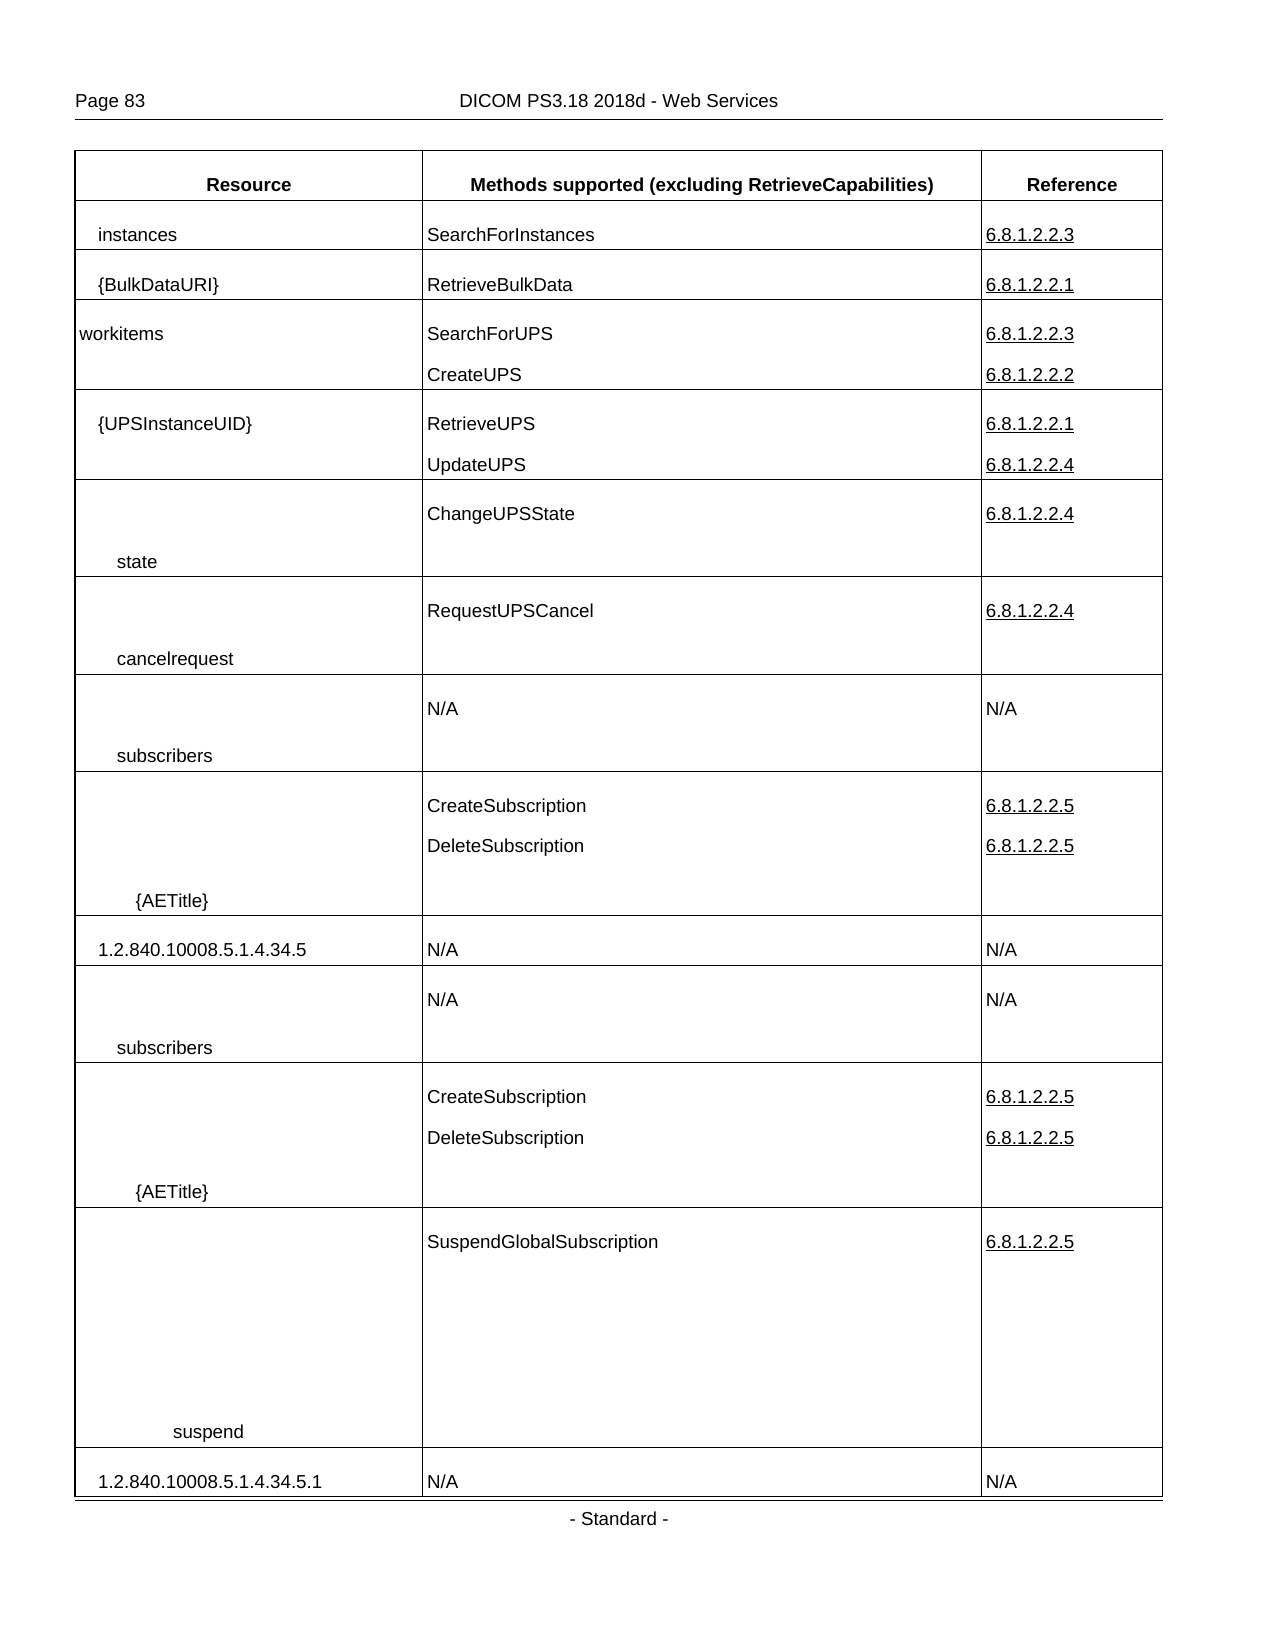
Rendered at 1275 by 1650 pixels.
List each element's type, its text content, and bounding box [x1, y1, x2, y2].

table_cell N/A [423, 916, 981, 965]
table_cell N/A [423, 675, 981, 771]
table_cell 6.8.1.2.2.4 [982, 577, 1162, 673]
table_cell SearchForUPS CreateUPS [423, 300, 981, 389]
table_cell N/A [423, 1448, 981, 1496]
table_header Reference [982, 151, 1162, 200]
table_cell N/A [982, 675, 1162, 771]
table_cell 6.8.1.2.2.4 [982, 480, 1162, 576]
table_cell N/A [982, 1448, 1162, 1496]
table_cell CreateSubscription DeleteSubscription [423, 1063, 981, 1207]
table_cell RequestUPSCancel [423, 577, 981, 673]
table_cell 6.8.1.2.2.1 6.8.1.2.2.4 [982, 390, 1162, 479]
table_cell suspend [76, 1208, 422, 1447]
table_cell 6.8.1.2.2.5 [982, 1208, 1162, 1447]
table_cell subscribers [76, 966, 422, 1062]
table_cell cancelrequest [76, 577, 422, 673]
table_cell N/A [423, 966, 981, 1062]
table_cell 6.8.1.2.2.5 6.8.1.2.2.5 [982, 1063, 1162, 1207]
table_cell 1.2.840.10008.5.1.4.34.5.1 [76, 1448, 422, 1496]
table_cell 6.8.1.2.2.3 [982, 201, 1162, 249]
table_header Methods supported (excluding RetrieveCapabilities) [423, 151, 981, 200]
table_cell N/A [982, 966, 1162, 1062]
table_cell 6.8.1.2.2.3 6.8.1.2.2.2 [982, 300, 1162, 389]
table_cell 6.8.1.2.2.5 6.8.1.2.2.5 [982, 772, 1162, 915]
table_cell subscribers [76, 675, 422, 771]
table_cell state [76, 480, 422, 576]
table_cell CreateSubscription DeleteSubscription [423, 772, 981, 915]
table_cell SuspendGlobalSubscription [423, 1208, 981, 1447]
table_cell {AETitle} [76, 1063, 422, 1207]
table_cell SearchForInstances [423, 201, 981, 249]
table_cell {UPSInstanceUID} [76, 390, 422, 479]
table_cell 6.8.1.2.2.1 [982, 250, 1162, 299]
table_cell RetrieveBulkData [423, 250, 981, 299]
table_header Resource [76, 151, 422, 200]
table_cell instances [76, 201, 422, 249]
table_cell {AETitle} [76, 772, 422, 915]
table_cell RetrieveUPS UpdateUPS [423, 390, 981, 479]
table_cell workitems [76, 300, 422, 389]
table_cell N/A [982, 916, 1162, 965]
table_cell ChangeUPSState [423, 480, 981, 576]
table_cell 1.2.840.10008.5.1.4.34.5 [76, 916, 422, 965]
table_cell {BulkDataURI} [76, 250, 422, 299]
